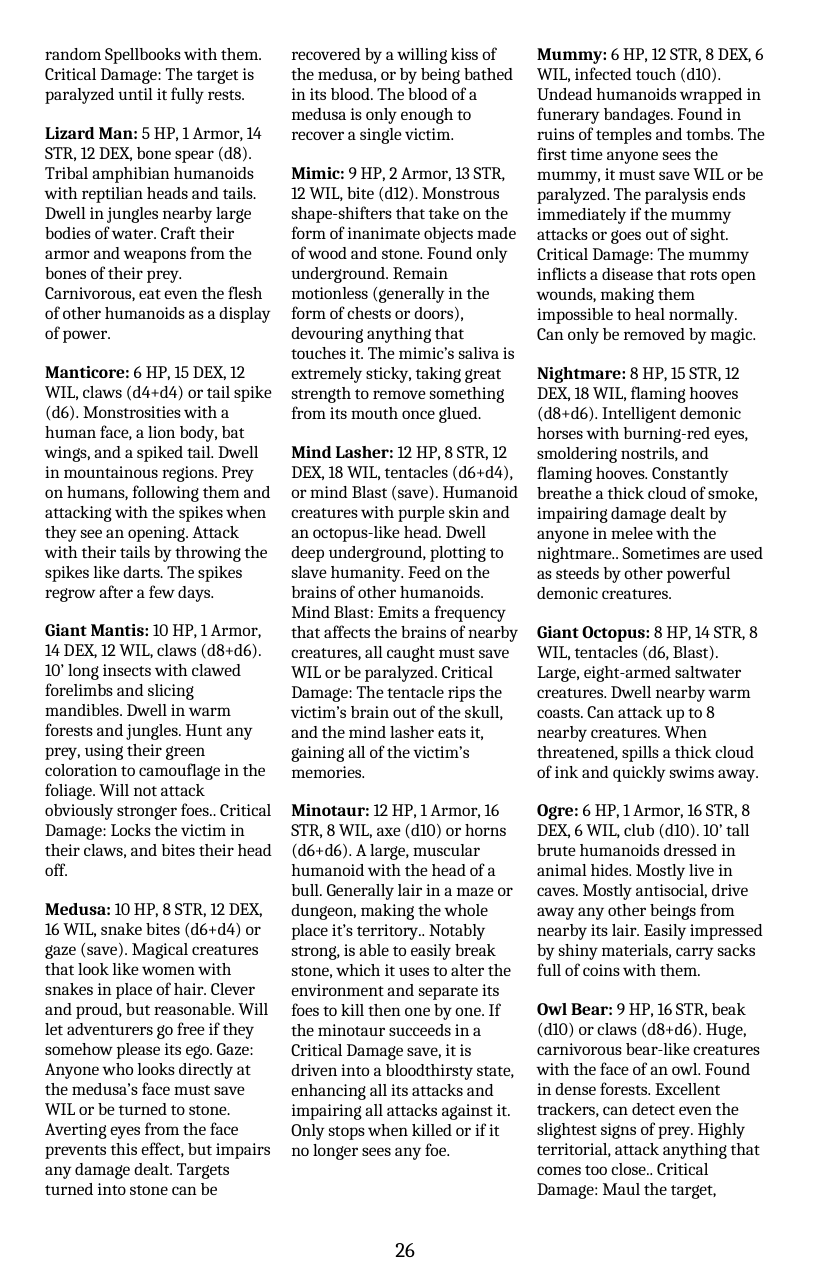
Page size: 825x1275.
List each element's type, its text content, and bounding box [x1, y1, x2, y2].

text Giant Octopus: 8 HP, 14 STR, 8 WIL, tentacles (d6, Blast). Large, eight-armed saltwater creatures. Dwell nearby warm coasts. Can attack up to 8 nearby creatures. When threatened, spills a thick cloud of ink and quickly swims away. [537, 622, 765, 782]
text Medusa: 10 HP, 8 STR, 12 DEX, 16 WIL, snake bites (d6+d4) or gaze (save). Magical creatures that look like women with snakes in place of hair. Clever and proud, but reasonable. Will let adventurers go free if they somehow please its ego. Gaze: Anyone who looks directly at the medusa’s face must save WIL or be turned to stone. Averting eyes from the face prevents this effect, but impairs any damage dealt. Targets turned into stone can be [45, 900, 273, 1200]
text Minotaur: 12 HP, 1 Armor, 16 STR, 8 WIL, axe (d10) or horns (d6+d6). A large, muscular humanoid with the head of a bull. Generally lair in a maze or dungeon, making the whole place it’s territory.. Notably strong, is able to easily break stone, which it uses to alter the environment and separate its foes to kill then one by one. If the minotaur succeeds in a Critical Damage save, it is driven into a bloodthirsty state, enhancing all its attacks and impairing all attacks against it. Only stops when killed or if it no longer sees any foe. [291, 801, 519, 1161]
text Manticore: 6 HP, 15 DEX, 12 WIL, claws (d4+d4) or tail spike (d6). Monstrosities with a human face, a lion body, bat wings, and a spiked tail. Dwell in mountainous regions. Prey on humans, following them and attacking with the spikes when they see an opening. Attack with their tails by throwing the spikes like darts. The spikes regrow after a few days. [45, 362, 273, 602]
text random Spellbooks with them. Critical Damage: The target is paralyzed until it fully rests. [45, 45, 273, 105]
text Giant Mantis: 10 HP, 1 Armor, 14 DEX, 12 WIL, claws (d8+d6). 10’ long insects with clawed forelimbs and slicing mandibles. Dwell in warm forests and jungles. Hunt any prey, using their green coloration to camouflage in the foliage. Will not attack obviously stronger foes.. Critical Damage: Locks the victim in their claws, and bites their head off. [45, 621, 273, 881]
text recovered by a willing kiss of the medusa, or by being bathed in its blood. The blood of a medusa is only enough to recover a single victim. [291, 45, 519, 145]
text Nightmare: 8 HP, 15 STR, 12 DEX, 18 WIL, flaming hooves (d8+d6). Intelligent demonic horses with burning-red eyes, smoldering nostrils, and flaming hooves. Constantly breathe a thick cloud of smoke, impairing damage dealt by anyone in melee with the nightmare.. Sometimes are used as steeds by other powerful demonic creatures. [537, 364, 765, 604]
text Owl Bear: 9 HP, 16 STR, beak (d10) or claws (d8+d6). Huge, carnivorous bear-like creatures with the face of an owl. Found in dense forests. Excellent trackers, can detect even the slightest signs of prey. Highly territorial, attack anything that comes too close.. Critical Damage: Maul the target, [537, 1000, 765, 1200]
text Mind Lasher: 12 HP, 8 STR, 12 DEX, 18 WIL, tentacles (d6+d4), or mind Blast (save). Humanoid creatures with purple skin and an octopus-like head. Dwell deep underground, plotting to slave humanity. Feed on the brains of other humanoids. Mind Blast: Emits a frequency that affects the brains of nearby creatures, all caught must save WIL or be paralyzed. Critical Damage: The tentacle rips the victim’s brain out of the skull, and the mind lasher eats it, gaining all of the victim’s memories. [291, 442, 519, 782]
text Mimic: 9 HP, 2 Armor, 13 STR, 12 WIL, bite (d12). Monstrous shape-shifters that take on the form of inanimate objects made of wood and stone. Found only underground. Remain motionless (generally in the form of chests or doors), devouring anything that touches it. The mimic’s saliva is extremely sticky, taking great strength to remove something from its mouth once glued. [291, 164, 519, 424]
text Lizard Man: 5 HP, 1 Armor, 14 STR, 12 DEX, bone spear (d8). Tribal amphibian humanoids with reptilian heads and tails. Dwell in jungles nearby large bodies of water. Craft their armor and weapons from the bones of their prey. Carnivorous, eat even the flesh of other humanoids as a display of power. [45, 124, 273, 344]
text Mummy: 6 HP, 12 STR, 8 DEX, 6 WIL, infected touch (d10). Undead humanoids wrapped in funerary bandages. Found in ruins of temples and tombs. The first time anyone sees the mummy, it must save WIL or be paralyzed. The paralysis ends immediately if the mummy attacks or goes out of sight. Critical Damage: The mummy inflicts a disease that rots open wounds, making them impossible to heal normally. Can only be removed by magic. [537, 45, 765, 345]
text Ogre: 6 HP, 1 Armor, 16 STR, 8 DEX, 6 WIL, club (d10). 10’ tall brute humanoids dressed in animal hides. Mostly live in caves. Mostly antisocial, drive away any other beings from nearby its lair. Easily impressed by shiny materials, carry sacks full of coins with them. [537, 801, 765, 981]
